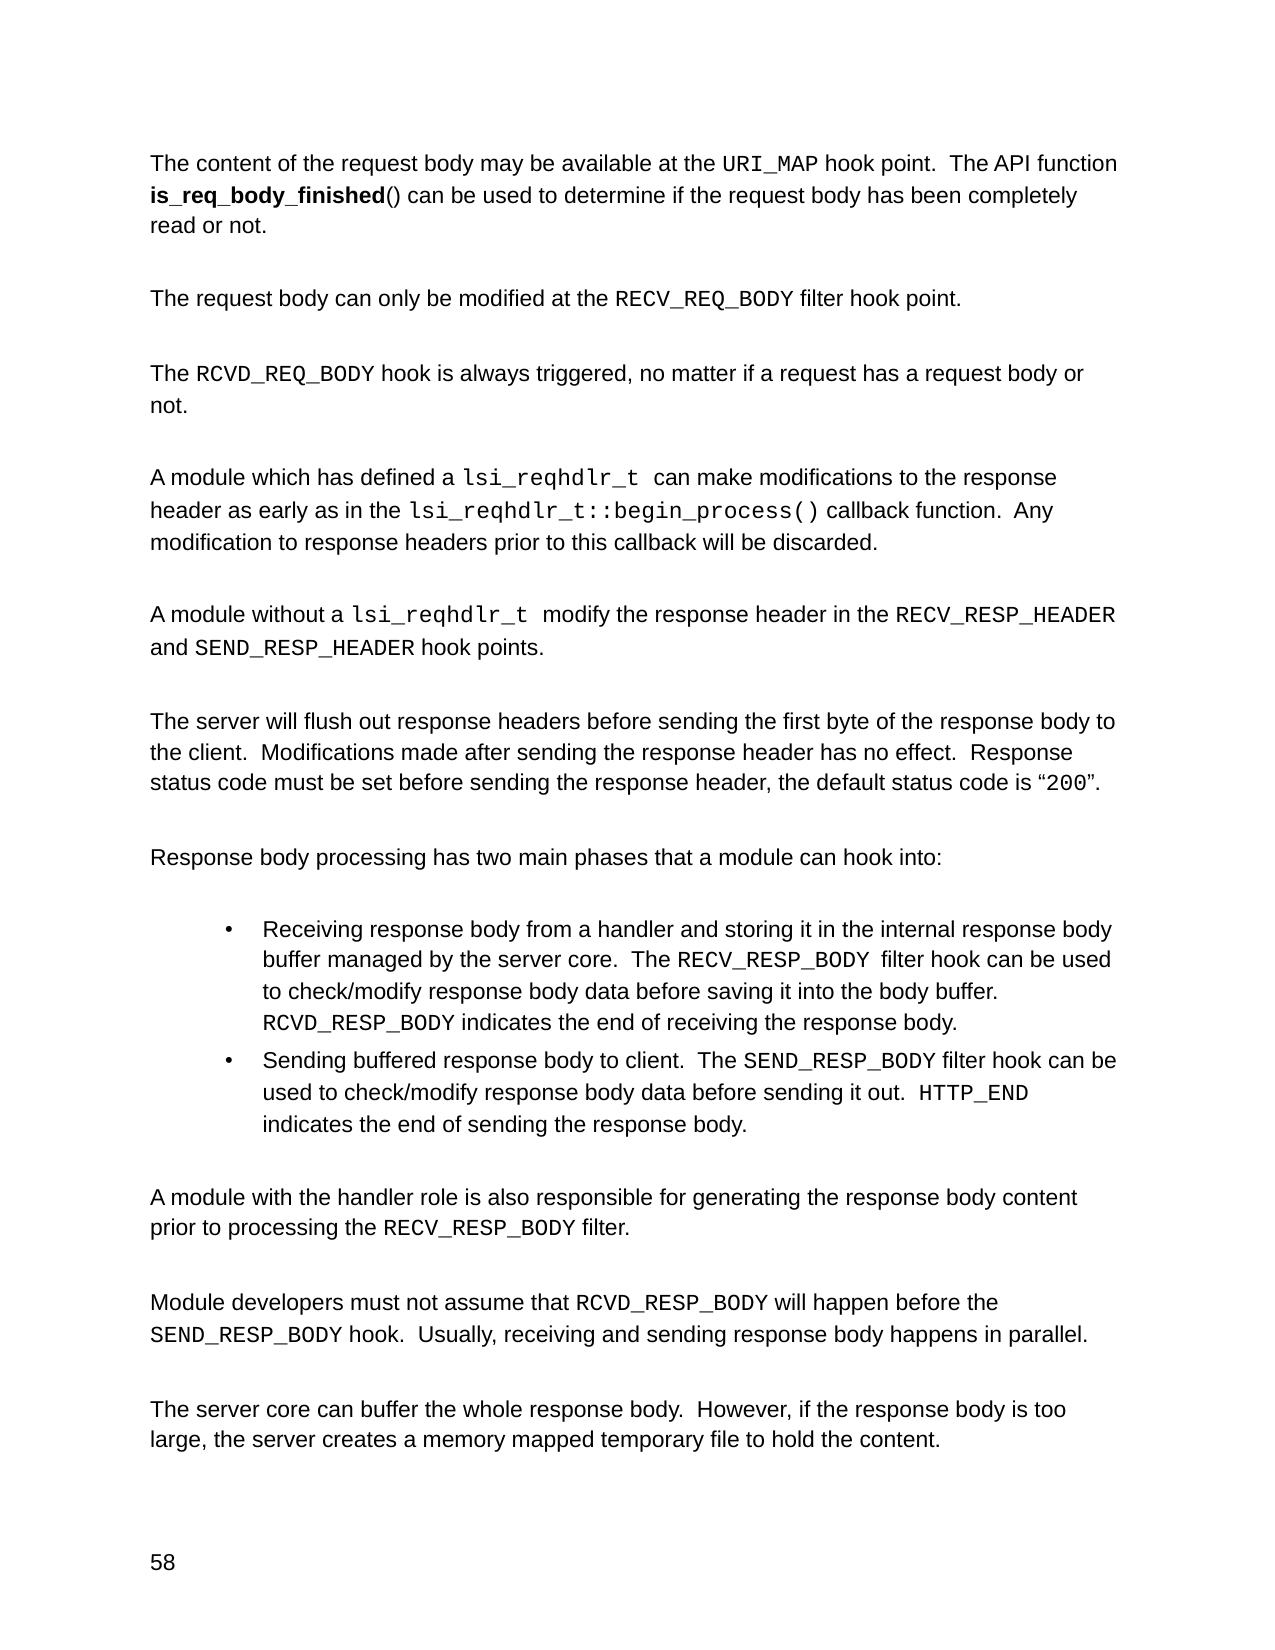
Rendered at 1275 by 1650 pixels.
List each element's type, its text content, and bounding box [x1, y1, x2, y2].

text The server will flush out response headers before sending the first byte of the response body to the client. Modifications made after sending the response header has no effect. Response status code must be set before sending the response header, the default status code is “200”. [150, 708, 1125, 797]
text A module without a lsi_reqhdlr_t modify the response header in the RECV_RESP_HEADER and SEND_RESP_HEADER hook points. [150, 601, 1125, 662]
text The request body can only be modified at the RECV_REQ_BODY filter hook point. [150, 285, 1125, 313]
text The server core can buffer the whole response body. However, if the response body is too large, the server creates a memory mapped temporary file to hold the content. [150, 1396, 1125, 1452]
text Module developers must not assume that RCVD_RESP_BODY will happen before the SEND_RESP_BODY hook. Usually, receiving and sending response body happens in parallel. [150, 1289, 1125, 1349]
text The RCVD_REQ_BODY hook is always triggered, no matter if a request has a request body or not. [150, 360, 1125, 418]
text A module which has defined a lsi_reqhdlr_t can make modifications to the response header as early as in the lsi_reqhdlr_t::begin_process() callback function. Any modification to response headers prior to this callback will be discarded. [150, 464, 1125, 555]
list Sending buffered response body to client. The SEND_RESP_BODY filter hook can be used to check/modify response body data before sending it out. HTTP_END indicates the end of sending the response body. [225, 1047, 1125, 1138]
text A module with the handler role is also responsible for generating the response body content prior to processing the RECV_RESP_BODY filter. [150, 1184, 1125, 1242]
text The content of the request body may be available at the URI_MAP hook point. The API function is_req_body_finished() can be used to determine if the request body has been completely read or not. [150, 150, 1125, 239]
text Response body processing has two main phases that a module can hook into: [150, 843, 1125, 870]
list Receiving response body from a handler and storing it in the internal response body buffer managed by the server core. The RECV_RESP_BODY filter hook can be used to check/modify response body data before saving it into the body buffer. RCVD_RESP_BODY indicates the end of receiving the response body. [225, 916, 1125, 1037]
